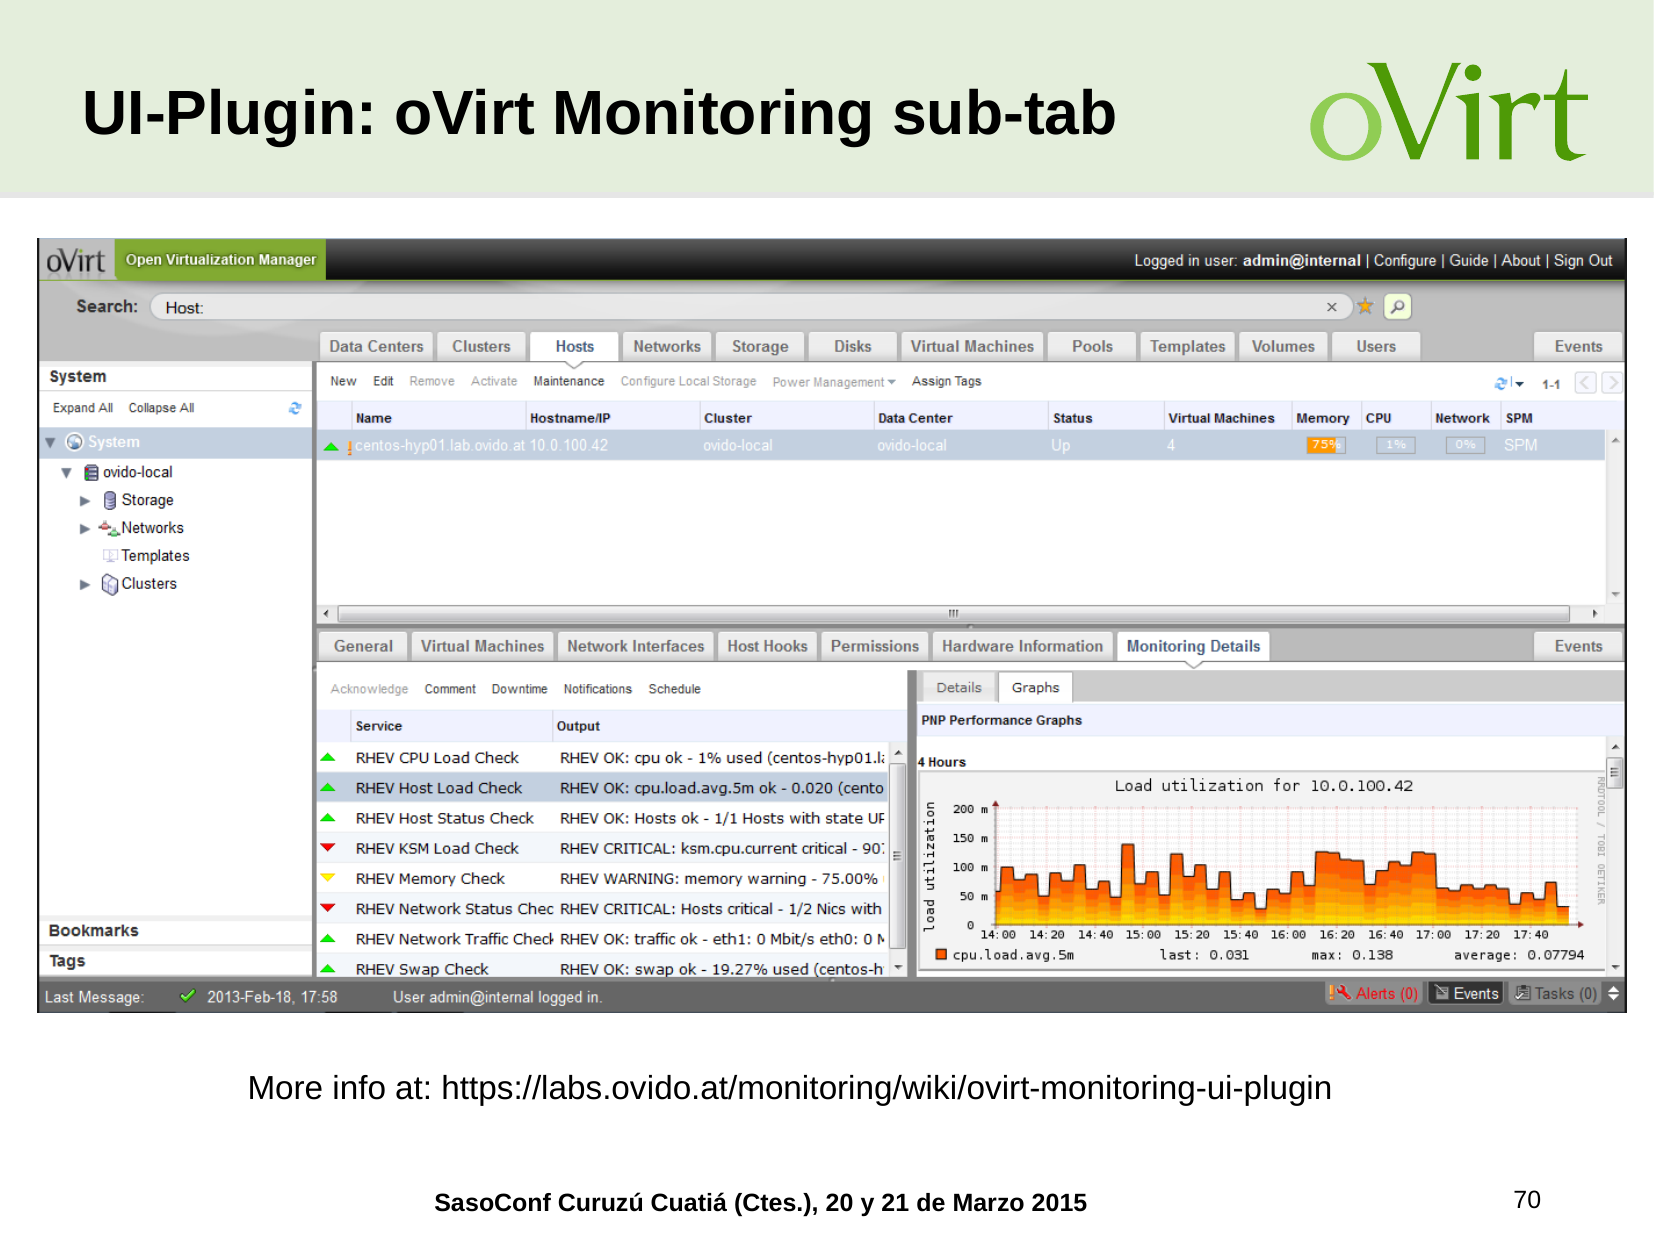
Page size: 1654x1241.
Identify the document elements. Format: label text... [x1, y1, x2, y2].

title UI-Plugin: oVirt Monitoring sub-tab [82, 37, 1571, 188]
picture [37, 238, 1627, 1013]
list More info at: https://labs.ovido.at/monitoring/wiki/ovirt-monitoring-ui-plugin [187, 1069, 1489, 1201]
